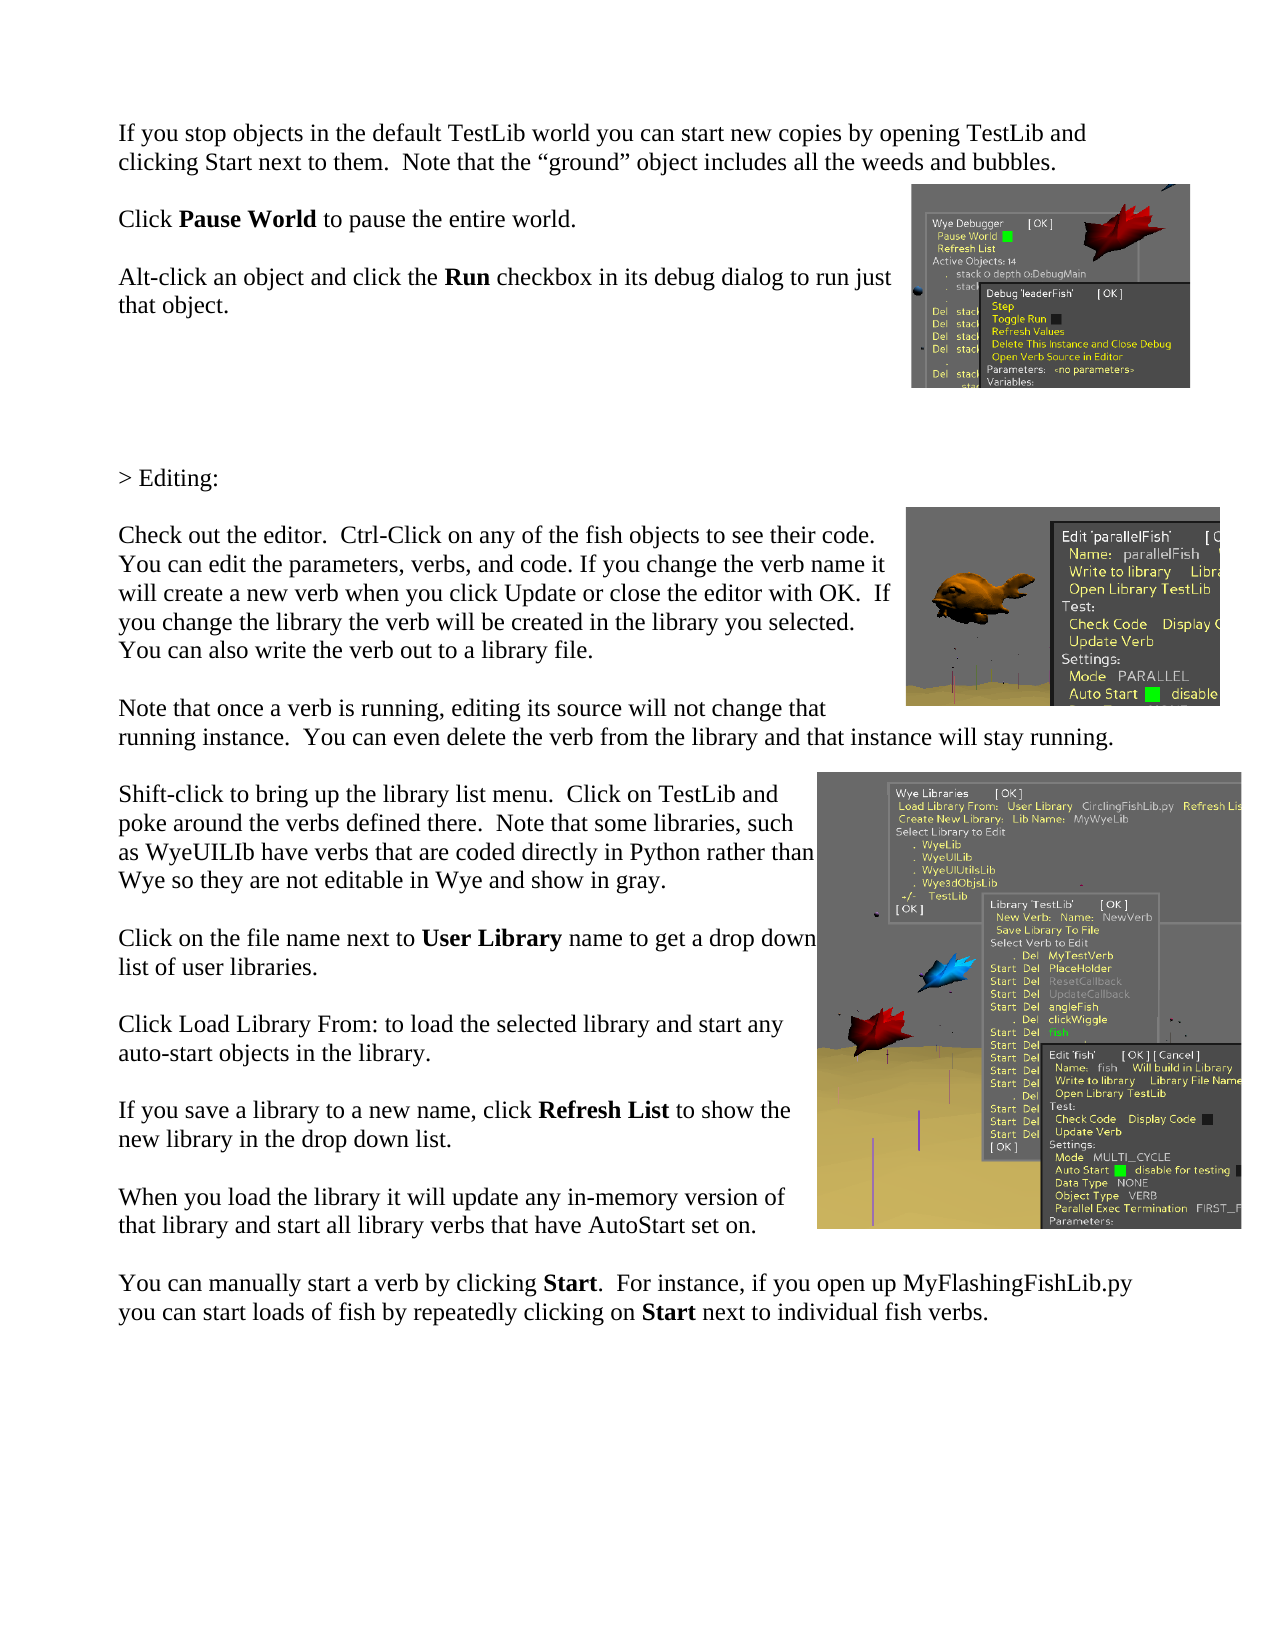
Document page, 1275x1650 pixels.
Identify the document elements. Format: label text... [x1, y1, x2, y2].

text Shift-click to bring up the library list menu. Click on TestLib and poke around the verbs defined there. Note that some libraries, such as WyeUILIb have verbs that are coded directly in Python rather than Wye so they are not editable in Wye and show in gray. [118, 779, 817, 894]
text Click on the file name next to User Library name to get a drop down list of user libraries. [118, 923, 817, 981]
text Click Pause World to pause the entire world. [118, 204, 911, 233]
text Check out the editor. Ctrl-Click on any of the fish objects to see their code. You can edit the parameters, verbs, and code. If you change the verb name it will create a new verb when you click Update or close the editor with OK. If you change the library the verb will be created in the library you selected. You can also write the verb out to a library file. [118, 521, 905, 664]
text Click Load Library From: to load the selected library and start any auto-start objects in the library. [118, 1009, 817, 1067]
picture [905, 507, 1220, 706]
picture [817, 772, 1242, 1229]
text > Editing: [118, 463, 1157, 492]
text Alt-click an object and click the Run checkbox in its debug dialog to run just that object. [118, 262, 911, 319]
text Note that once a verb is running, editing its source will not change that running instance. You can even delete the verb from the library and that instance will stay running. [118, 693, 1157, 751]
picture [911, 184, 1191, 388]
text When you load the library it will update any in-memory version of that library and start all library verbs that have AutoStart set on. [118, 1182, 1157, 1239]
text If you save a library to a new name, click Refresh List to show the new library in the drop down list. [118, 1096, 817, 1153]
text You can manually start a verb by clicking Start. For instance, if you open up MyFlashingFishLib.py you can start loads of fish by repeatedly clicking on Start next to individual fish verbs. [118, 1268, 1157, 1326]
text If you stop objects in the default TestLib world you can start new copies by opening TestLib and clicking Start next to them. Note that the “ground” object includes all the weeds and bubbles. [118, 118, 1157, 176]
